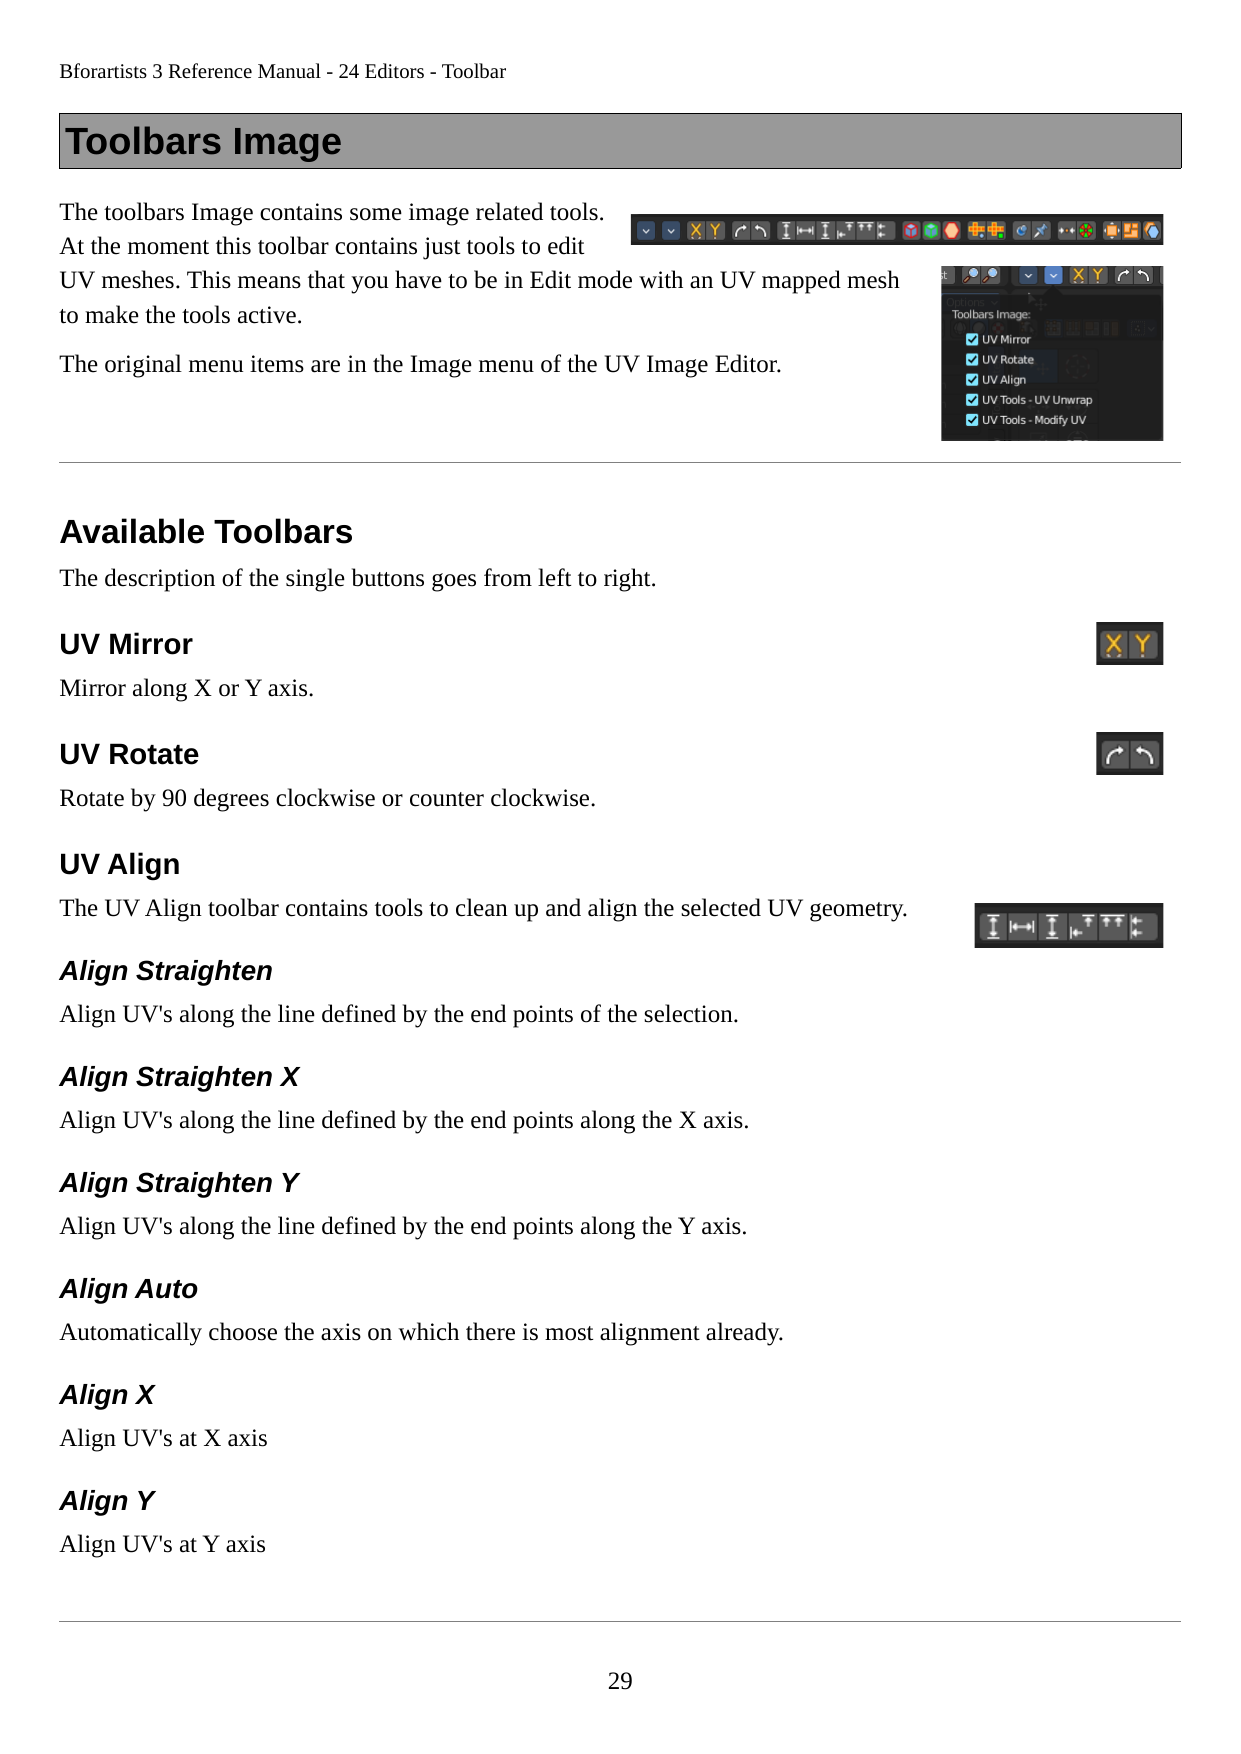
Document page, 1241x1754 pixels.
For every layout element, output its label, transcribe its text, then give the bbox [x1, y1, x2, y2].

table_header Toolbars Image [60, 114, 1181, 168]
text Align UV's along the line defined by the end points along the X axis. [59, 1105, 1181, 1134]
picture [630, 214, 1164, 245]
subtitle UV Align [59, 847, 1181, 881]
text Mirror along X or Y axis. [59, 673, 1181, 702]
subtitle [1164, 737, 1181, 771]
subtitle Align Straighten X [59, 1061, 1181, 1092]
text The description of the single buttons goes from left to right. [59, 563, 1181, 592]
text Align UV's at X axis [59, 1423, 1181, 1452]
picture [1096, 732, 1164, 775]
text The original menu items are in the Image menu of the UV Image Editor. [59, 349, 941, 378]
text Align UV's along the line defined by the end points of the selection. [59, 999, 1181, 1028]
subtitle UV Mirror [59, 627, 1096, 661]
picture [1096, 622, 1164, 665]
text The toolbars Image contains some image related tools. At the moment this toolbar contains just tools to edit UV meshes. This means that you have to be in Edit mode with an UV mapped mesh to make the tools active. [59, 197, 1181, 329]
subtitle Available Toolbars [59, 512, 1181, 551]
subtitle UV Rotate [59, 737, 1096, 771]
text Automatically choose the axis on which there is most alignment already. [59, 1317, 1181, 1346]
picture [941, 266, 1164, 441]
text Align UV's at Y axis [59, 1529, 1181, 1557]
text The UV Align toolbar contains tools to clean up and align the selected UV geometry. [59, 893, 1181, 922]
subtitle Align Y [59, 1484, 1181, 1516]
subtitle Align X [59, 1378, 1181, 1410]
subtitle Align Straighten Y [59, 1167, 1181, 1198]
text Align UV's along the line defined by the end points along the Y axis. [59, 1211, 1181, 1240]
text Rotate by 90 degrees clockwise or counter clockwise. [59, 783, 1181, 812]
picture [974, 903, 1164, 948]
subtitle Align Auto [59, 1272, 1181, 1304]
subtitle [1164, 627, 1181, 661]
subtitle Align Straighten [59, 955, 1181, 987]
